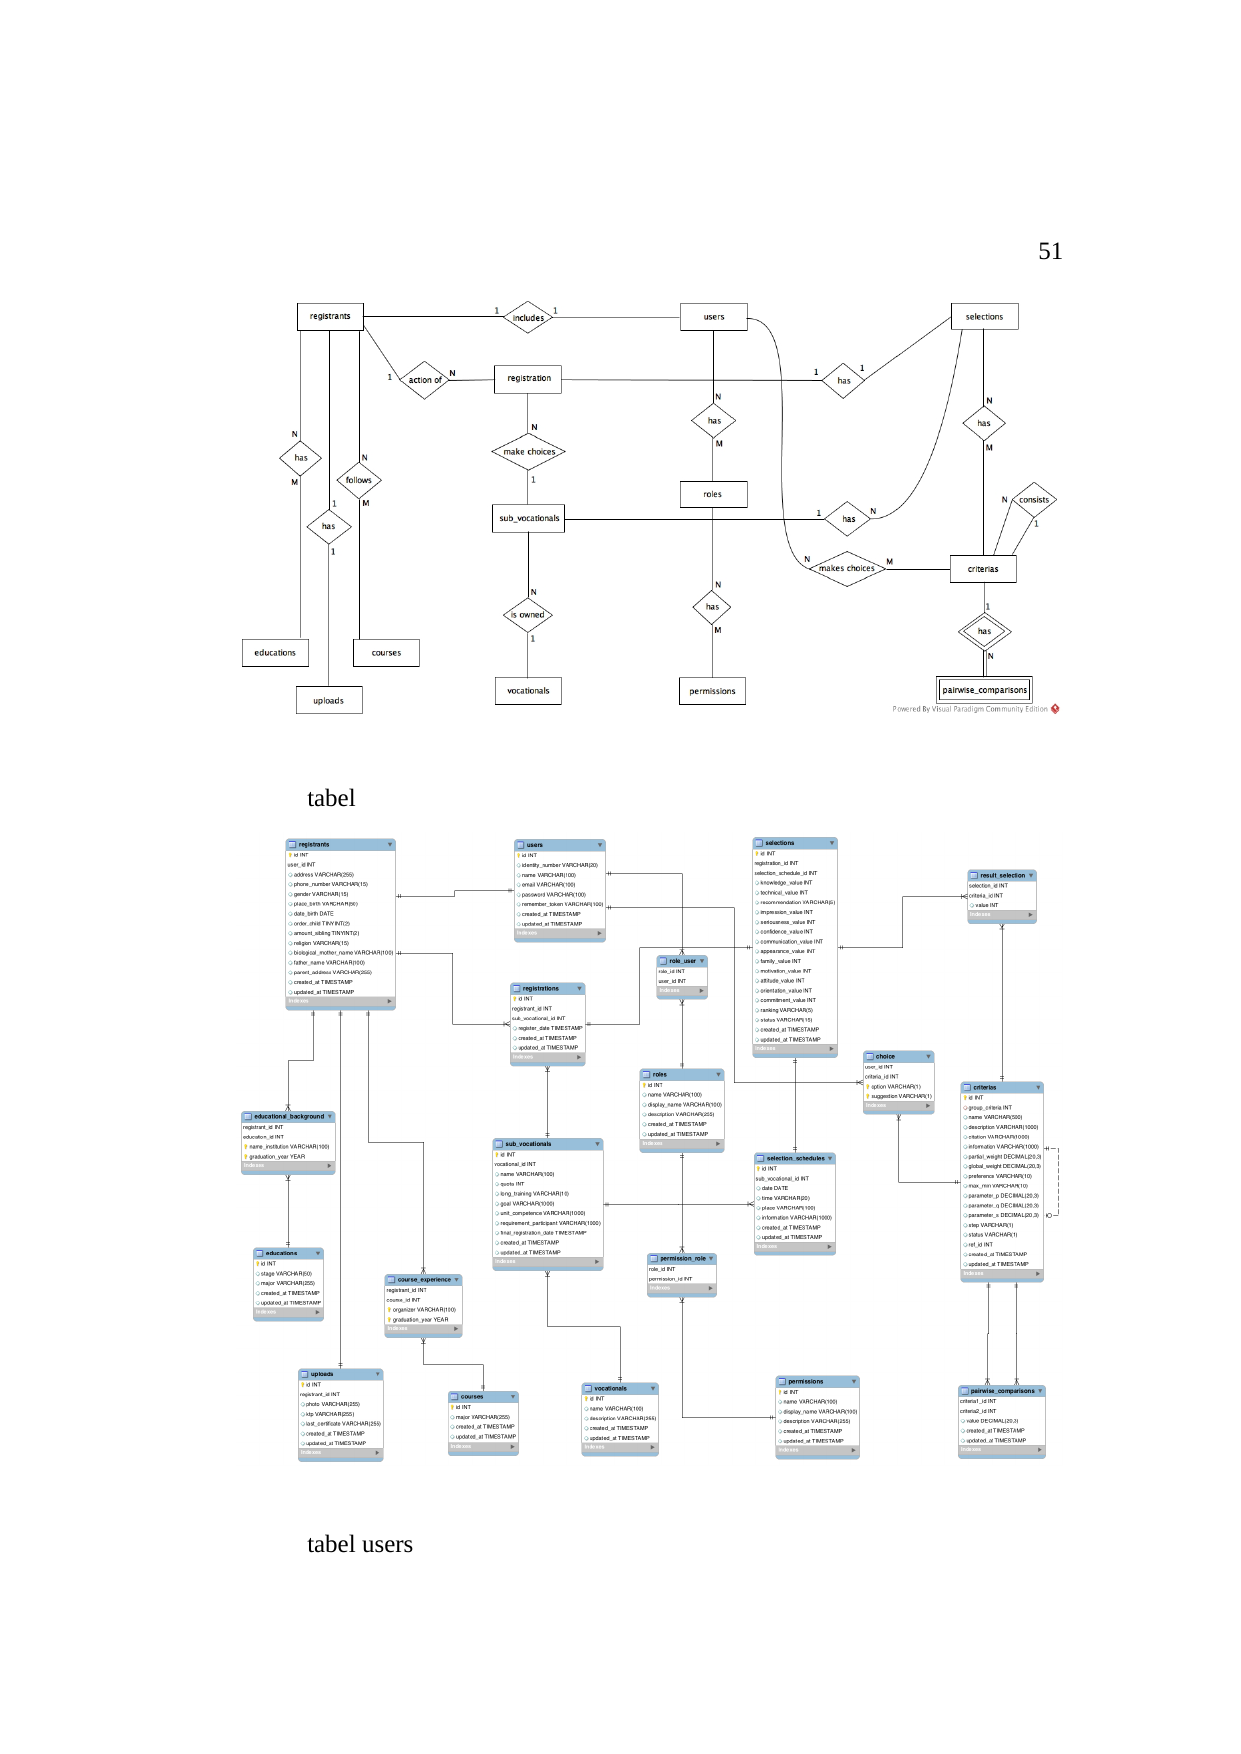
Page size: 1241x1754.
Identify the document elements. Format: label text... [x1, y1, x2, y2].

text tabel [236, 783, 1063, 812]
picture [236, 832, 1063, 1466]
text tabel users [236, 1529, 1063, 1558]
picture [236, 295, 1063, 720]
